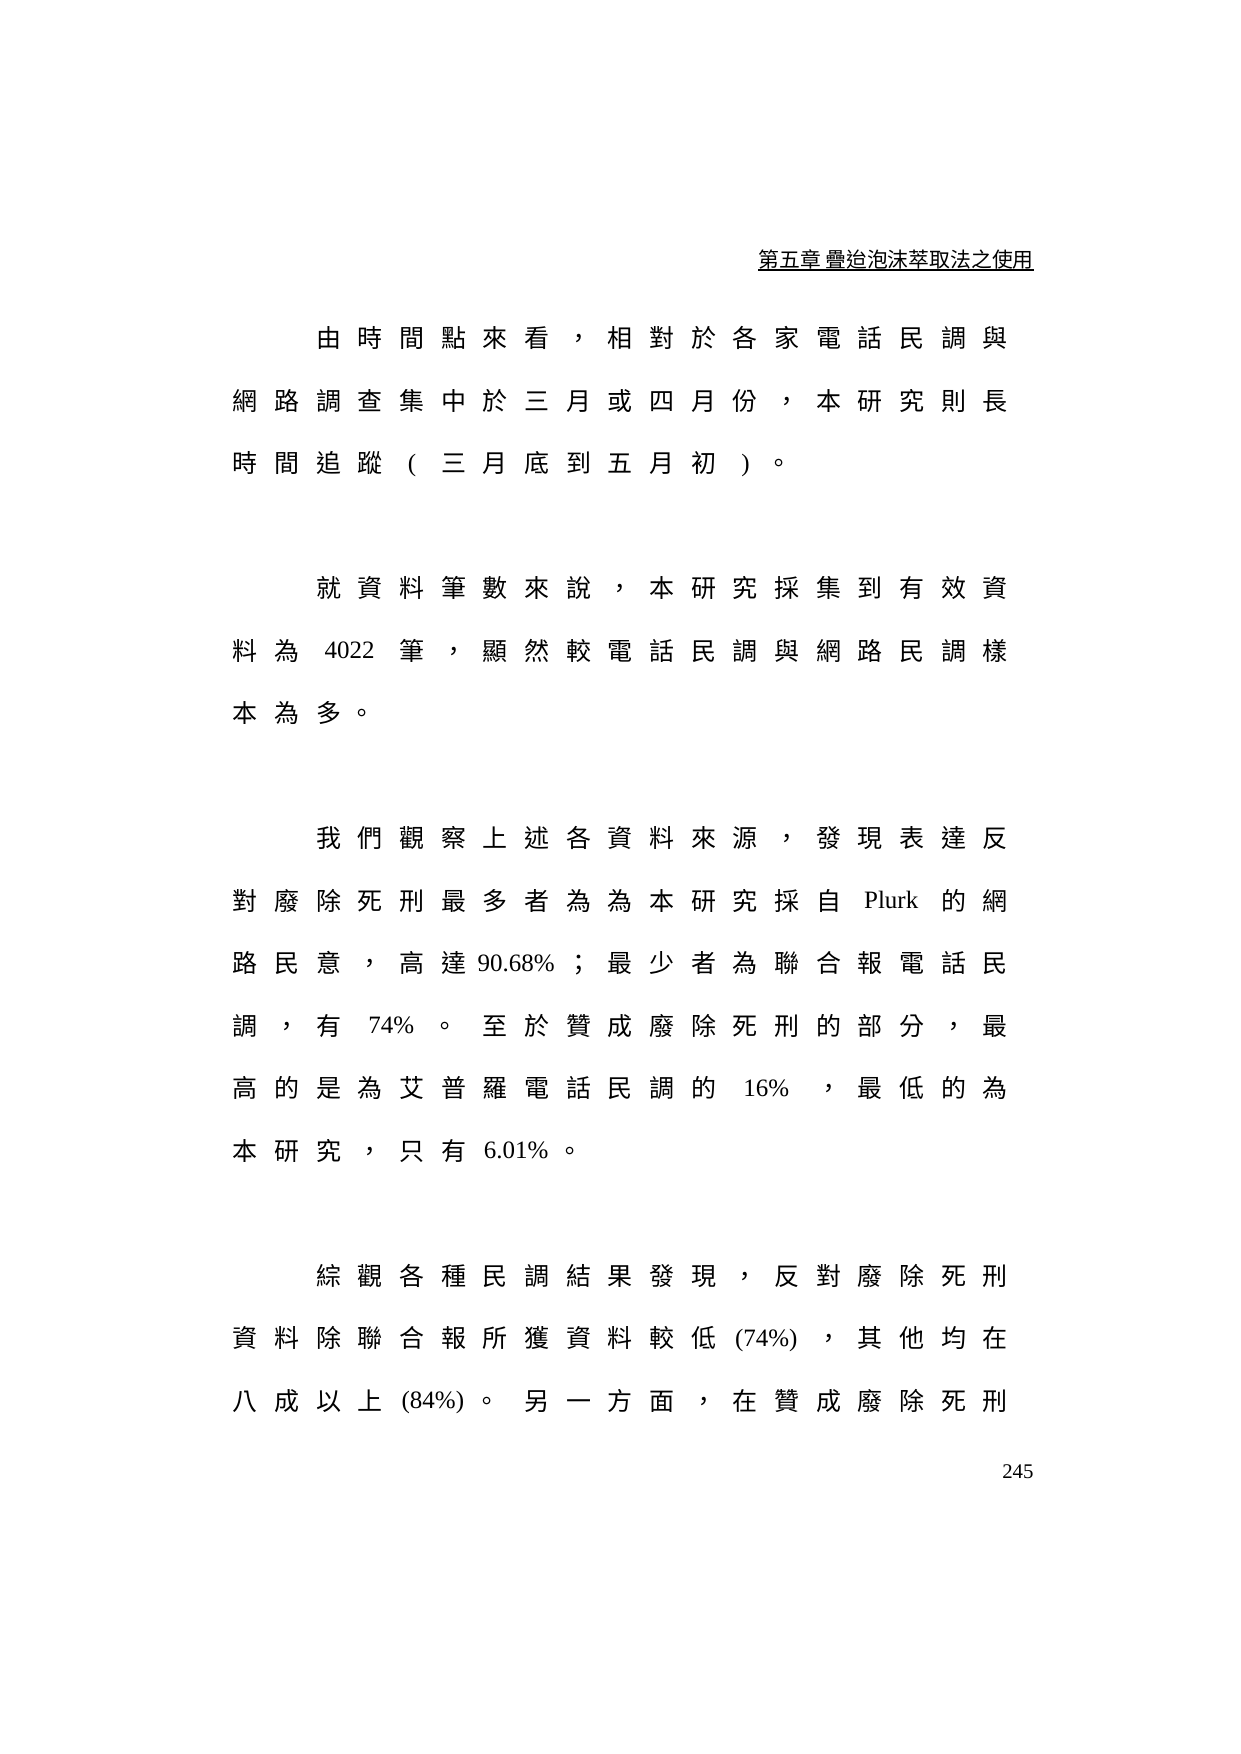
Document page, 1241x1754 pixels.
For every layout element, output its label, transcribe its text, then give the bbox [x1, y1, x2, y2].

text 就資料筆數來說，本研究採集到有效資料為4022筆，顯然較電話民調與網路民調樣本為多。 [224, 545, 1016, 733]
text 綜觀各種民調結果發現，反對廢除死刑資料除聯合報所獲資料較低(74%)，其他均在八成以上(84%)。另一方面，在贊成廢除死刑 [224, 1233, 1016, 1420]
text 由時間點來看，相對於各家電話民調與網路調查集中於三月或四月份，本研究則長時間追蹤(三月底到五月初)。 [224, 295, 1016, 483]
text 我們觀察上述各資料來源，發現表達反對廢除死刑最多者為為本研究採自Plurk的網路民意，高達90.68%；最少者為聯合報電話民調，有74%。至於贊成廢除死刑的部分，最高的是為艾普羅電話民調的16%，最低的為本研究，只有6.01%。 [224, 795, 1016, 1170]
